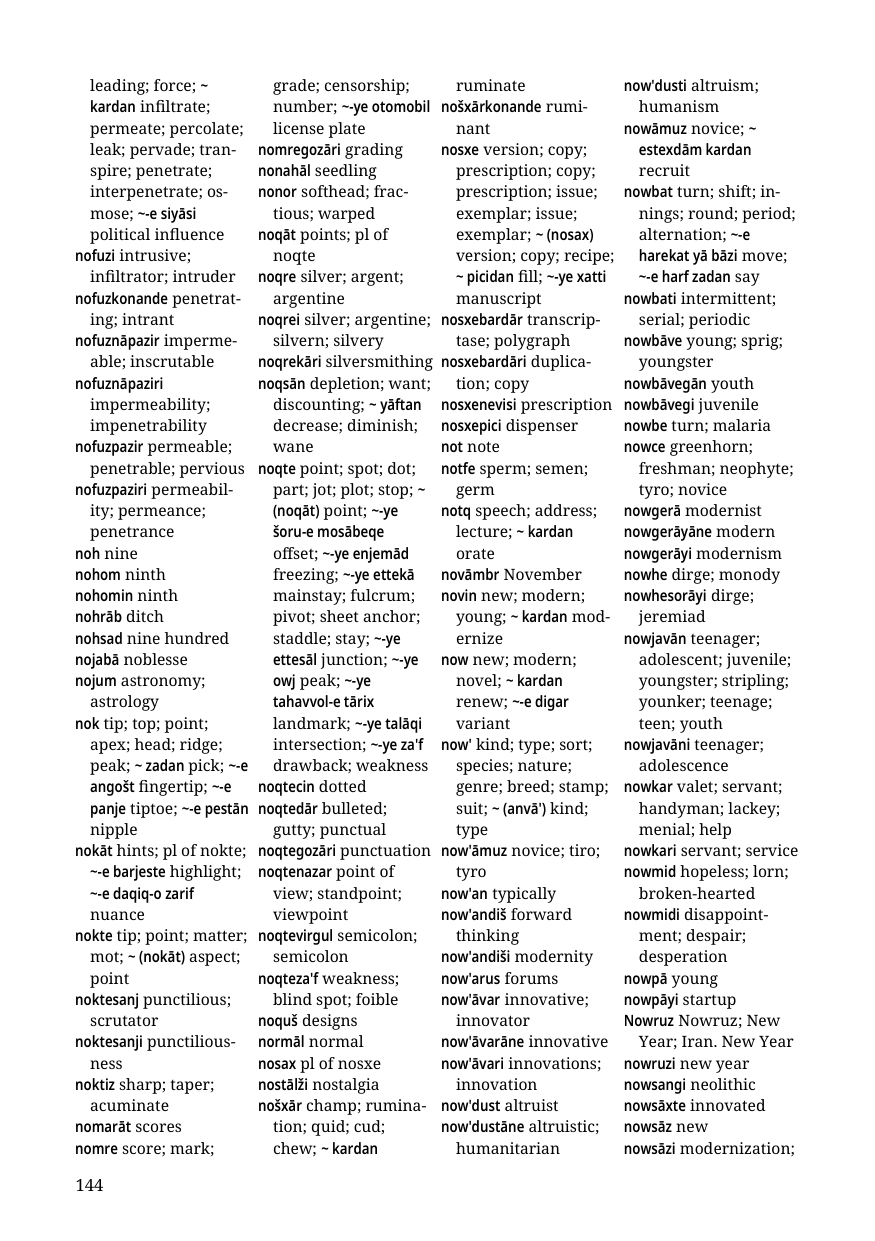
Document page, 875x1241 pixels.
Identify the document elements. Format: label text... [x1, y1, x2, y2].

text nowpāyi startup [624, 989, 799, 1010]
text nowmid hopeless; lorn; bro­ken-hearted [624, 861, 799, 904]
text nohrāb ditch [75, 606, 250, 627]
text grade; cen­sorship; num­ber; ~-ye otomobil li­cense plate [258, 75, 433, 139]
text nojabā noblesse [75, 649, 250, 670]
text noqāt points; pl of noqte [258, 224, 433, 266]
text now'andiš forward thinking [441, 904, 616, 946]
text nowjavān teenager; adolesc­ent; juvenile; young­ster; stripling; younker; teenage; teen; youth [624, 627, 799, 734]
text now'dusti altruism; humani­sm [624, 75, 799, 117]
text now' kind; type; sort; species; nature; genre; breed; stamp; suit; ~ (anvā') kind; type [441, 734, 616, 840]
text noqteza'f weakness; blind spot; foible [258, 967, 433, 1010]
text nowruzi new year [624, 1052, 799, 1074]
text nowhe dirge; monody [624, 564, 799, 585]
text notq speech; address; lec­ture; ~ kardan orate [441, 500, 616, 564]
text nokāt hints; pl of nokte; ~-e barjeste highlight; ~-e daqiq-o zarif nuance [75, 840, 250, 925]
text nomarāt scores [75, 1116, 250, 1137]
text nowbāvegi juvenile [624, 394, 799, 415]
text normāl normal [258, 1031, 433, 1052]
text noqtedār bulleted; gutty; punc­tual [258, 797, 433, 840]
text noqtegozāri punctuation [258, 840, 433, 861]
text nowhesorāyi dirge; jeremiad [624, 585, 799, 627]
text nokte tip; point; matter; mot; ~ (nokāt) aspect; point [75, 925, 250, 989]
text nowbe turn; malaria [624, 415, 799, 436]
text nošxār champ; rumina­tion; quid; cud; chew; ~ kardan [258, 1095, 433, 1159]
text nofuzpaziri permeabil­ity; per­meance; pene­trance [75, 479, 250, 542]
text now new; modern; novel; ~ kardan renew; ~-e digar variant [441, 649, 616, 734]
text now'arus forums [441, 967, 616, 989]
text noh nine [75, 542, 250, 564]
text novin new; modern; young; ~ kardan mod­ernize [441, 585, 616, 649]
text nojum astronomy; astrol­ogy [75, 670, 250, 712]
text noqrekāri silversmithing [258, 351, 433, 372]
text nohom ninth [75, 564, 250, 585]
text noktesanji punctilious­ness [75, 1031, 250, 1074]
text nowpā young [624, 967, 799, 989]
text nowgerāyāne modern [624, 521, 799, 542]
text nowgerā modernist [624, 500, 799, 521]
text nofuzkonande penetrat­ing; in­trant [75, 287, 250, 330]
text now'āmuz novice; tiro; tyro [441, 840, 616, 882]
text nowjavāni teenager; adoles­cence [624, 734, 799, 776]
text now'dust altruist [441, 1095, 616, 1116]
text now'āvari innovations; inno­vation [441, 1052, 616, 1095]
text now'āvarāne innovative [441, 1031, 616, 1052]
text not note [441, 436, 616, 457]
text now'andiši modernity [441, 946, 616, 967]
text nohomin ninth [75, 585, 250, 606]
text nosxenevisi prescription [441, 394, 616, 415]
text nomregozāri grading [258, 139, 433, 160]
text nowsangi neolithic [624, 1074, 799, 1095]
text ruminate [441, 75, 616, 96]
text noqtevirgul semicolon; semi­colon [258, 925, 433, 967]
text now'an typically [441, 882, 616, 904]
text nowkari servant; service [624, 840, 799, 861]
text nowkar valet; servant; handy­man; lackey; me­nial; help [624, 776, 799, 840]
text nowbati intermittent; se­rial; periodic [624, 287, 799, 330]
text novāmbr November [441, 564, 616, 585]
text noqsān depletion; want; dis­counting; ~ yāftan de­crease; diminish; wane [258, 372, 433, 457]
text noktesanj punctilious; scru­tator [75, 989, 250, 1031]
text nofuzi intrusive; infiltra­tor; in­truder [75, 245, 250, 287]
text nostālži nostalgia [258, 1074, 433, 1095]
text nonahāl seedling [258, 160, 433, 181]
text nohsad nine hundred [75, 627, 250, 649]
text nok tip; top; point; apex; head; ridge; peak; ~ zadan pick; ~-e angošt fingertip; ~-e panje tip­toe; ~-e pestān nipple [75, 712, 250, 840]
text nowāmuz novice; ~ estexdām kardan recruit [624, 117, 799, 181]
text nosax pl of nosxe [258, 1052, 433, 1074]
text noqtenazar point of view; standpoint; view­point [258, 861, 433, 925]
text nowsāz new [624, 1116, 799, 1137]
text noqre silver; argent; argent­ine [258, 266, 433, 309]
text nowce greenhorn; fresh­man; neophyte; tyro; novice [624, 436, 799, 500]
text noqtecin dotted [258, 776, 433, 797]
text nofuznāpaziri impermeabili­ty; impene­trability [75, 372, 250, 436]
text nomre score; mark; [75, 1137, 250, 1159]
text nowbāvegān youth [624, 372, 799, 394]
text nowsāzi modernization; [624, 1137, 799, 1159]
text nošxārkonande rumi­nant [441, 96, 616, 139]
text leading; force; ~ kardan infil­trate; permeate; perco­late; leak; pervade; tran­spire; pene­trate; inter­penetrate; os­mose; ~-e siyāsi political influ­ence [75, 75, 250, 245]
text nowmidi disappoint­ment; de­spair; despera­tion [624, 904, 799, 967]
text nowgerāyi modernism [624, 542, 799, 564]
text nowbat turn; shift; in­nings; round; period; al­ternation; ~-e harekat yā bāzi move; ~-e harf zadan say [624, 181, 799, 287]
text noqrei silver; argentine; sil­vern; silvery [258, 309, 433, 351]
text nowbāve young; sprig; young­ster [624, 330, 799, 372]
text notfe sperm; semen; germ [441, 457, 616, 500]
text Nowruz Nowruz; New Year; Iran. New Year [624, 1010, 799, 1052]
text nofuzpazir permeable; pene­trable; pervious [75, 436, 250, 479]
text nosxebardār transcrip­tase; polygraph [441, 309, 616, 351]
text noquš designs [258, 1010, 433, 1031]
text nonor softhead; frac­tious; warped [258, 181, 433, 224]
text nosxebardāri duplica­tion; copy [441, 351, 616, 394]
text now'dustāne altruistic; hu­manitarian [441, 1116, 616, 1159]
text noktiz sharp; taper; acumi­nate [75, 1074, 250, 1116]
text noqte point; spot; dot; part; jot; plot; stop; ~ (noqāt) point; ~-ye šoru-e mosābeqe offset; ~-ye enjemād freezing; ~-ye ettekā mainstay; ful­crum; pivot; sheet an­chor; stad­dle; stay; ~-ye ettesāl junction; ~-ye owj peak; ~-ye tahavvol-e tārix landmark; ~-ye talāqi in­tersection; ~-ye za'f draw­back; weakness [258, 457, 433, 776]
text nosxe version; copy; pre­scription; copy; prescrip­tion; issue; exemplar; is­sue; exemplar; ~ (nosax) version; copy; recipe; ~ picidan fill; ~-ye xatti manuscript [441, 139, 616, 309]
text nofuznāpazir imperme­able; in­scrutable [75, 330, 250, 372]
text now'āvar innovative; innov­ator [441, 989, 616, 1031]
text nosxepici dispenser [441, 415, 616, 436]
text nowsāxte innovated [624, 1095, 799, 1116]
